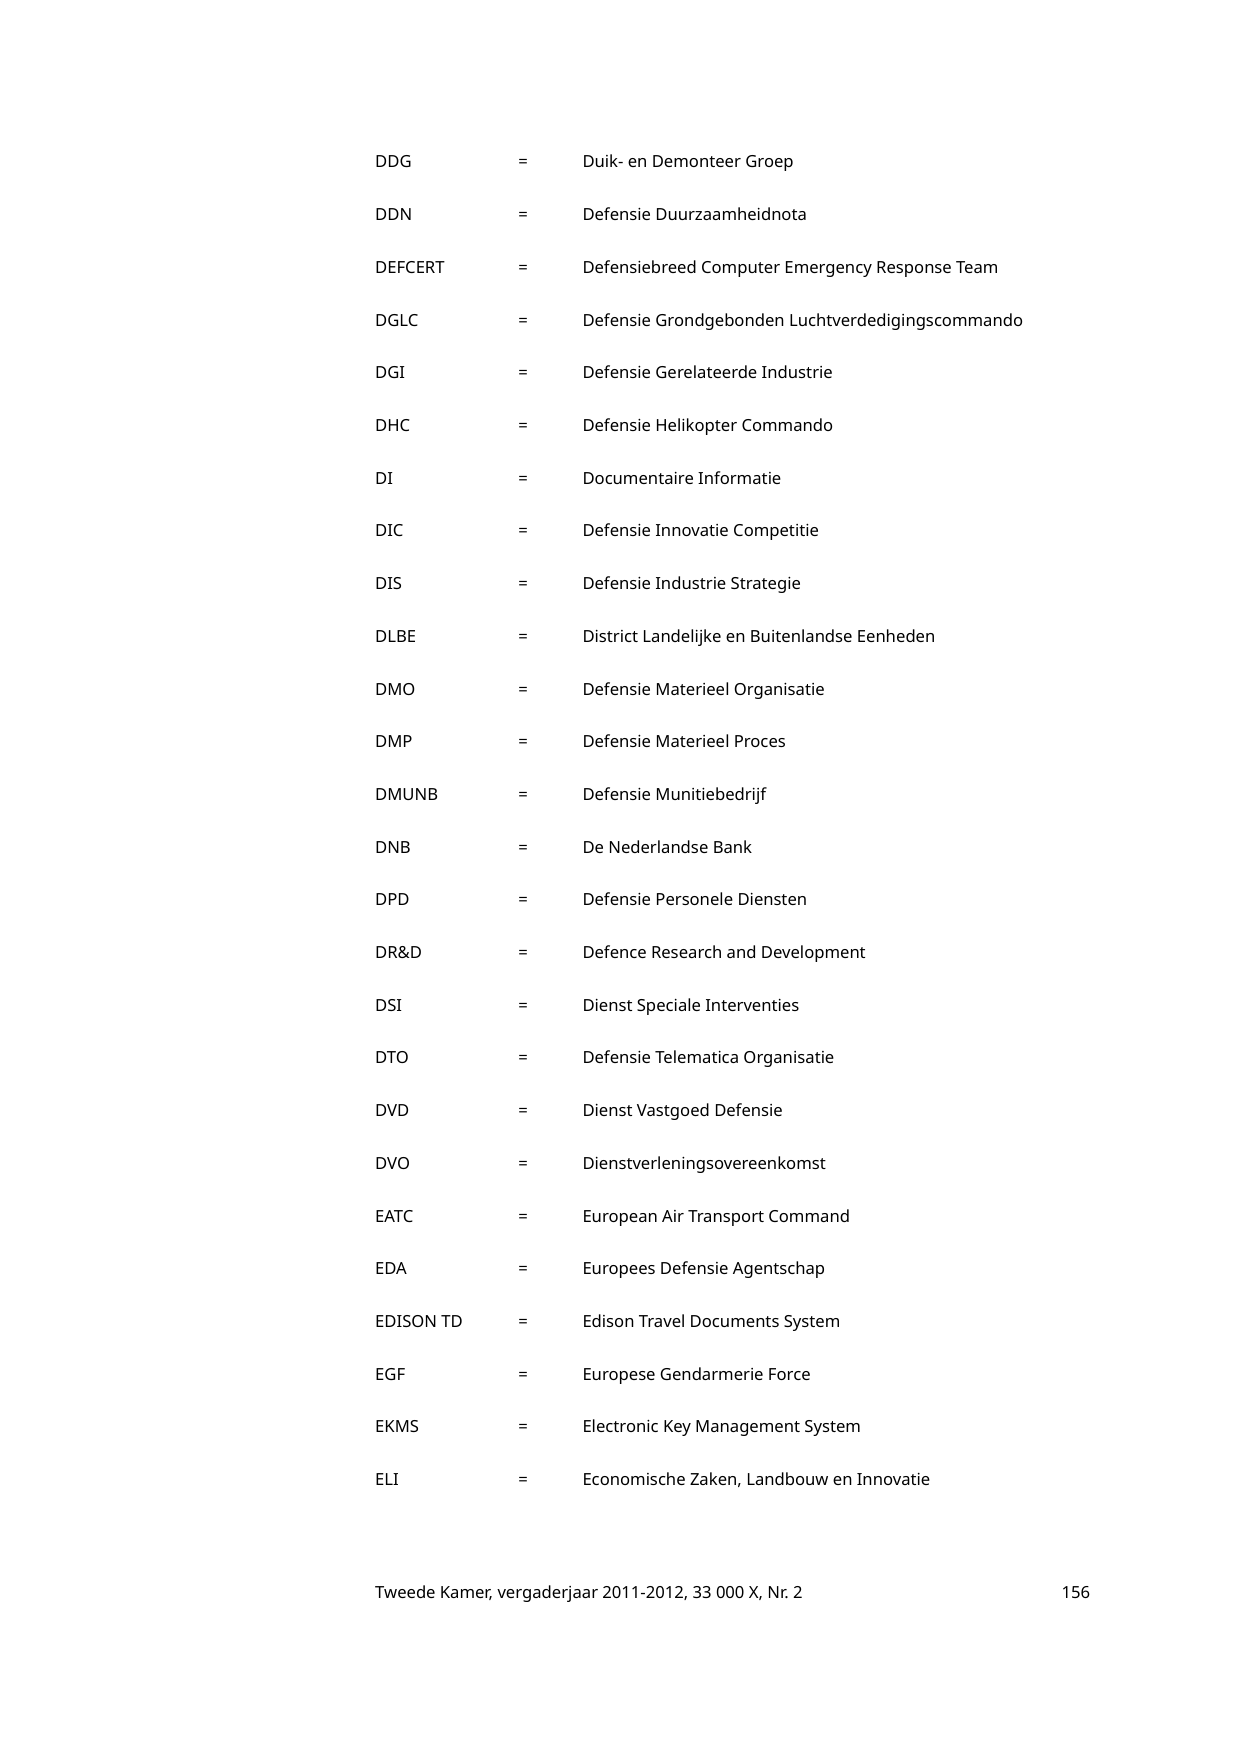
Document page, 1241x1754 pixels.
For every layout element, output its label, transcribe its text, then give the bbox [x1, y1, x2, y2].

table_cell DNB [375, 835, 518, 888]
table_cell EGF [375, 1362, 518, 1415]
table_cell Defensie Gerelateerde Industrie [582, 361, 1090, 413]
table_cell Defensie Munitiebedrijf [582, 783, 1090, 835]
table_cell = [518, 624, 582, 677]
table_cell = [518, 1362, 582, 1415]
table_cell Defensie Materieel Organisatie [582, 677, 1090, 730]
table_cell DEFCERT [375, 255, 518, 308]
table_cell DGI [375, 361, 518, 413]
table_cell District Landelijke en Buitenlandse Eenheden [582, 624, 1090, 677]
table_cell = [518, 572, 582, 624]
table_cell = [518, 361, 582, 413]
table_cell DDG [375, 150, 518, 203]
table_cell Europese Gendarmerie Force [582, 1362, 1090, 1415]
table_cell DTO [375, 1046, 518, 1099]
table_cell = [518, 1257, 582, 1309]
table_cell = [518, 1204, 582, 1257]
table_cell = [518, 888, 582, 941]
table_cell DIS [375, 572, 518, 624]
table_cell Dienst Vastgoed Defensie [582, 1099, 1090, 1151]
table_cell = [518, 203, 582, 255]
table_cell = [518, 1151, 582, 1204]
table_cell De Nederlandse Bank [582, 835, 1090, 888]
table_cell DHC [375, 414, 518, 466]
table_cell = [518, 255, 582, 308]
table_cell = [518, 1310, 582, 1362]
table_cell = [518, 150, 582, 203]
table_cell Defensie Industrie Strategie [582, 572, 1090, 624]
table_cell Documentaire Informatie [582, 466, 1090, 519]
table_cell DMO [375, 677, 518, 730]
table_cell = [518, 1099, 582, 1151]
table_cell = [518, 941, 582, 993]
table_cell Europees Defensie Agentschap [582, 1257, 1090, 1309]
table_cell Defensie Personele Diensten [582, 888, 1090, 941]
table_cell = [518, 783, 582, 835]
table_cell Defensie Duurzaamheidnota [582, 203, 1090, 255]
table_cell ELI [375, 1468, 518, 1520]
table_cell Edison Travel Documents System [582, 1310, 1090, 1362]
table_cell Dienstverleningsovereenkomst [582, 1151, 1090, 1204]
table_cell = [518, 835, 582, 888]
table_cell = [518, 1468, 582, 1520]
table_cell EDA [375, 1257, 518, 1309]
table_cell DDN [375, 203, 518, 255]
table_cell DPD [375, 888, 518, 941]
table_cell Defensie Helikopter Commando [582, 414, 1090, 466]
table_cell EDISON TD [375, 1310, 518, 1362]
table_cell DVD [375, 1099, 518, 1151]
table_cell DMUNB [375, 783, 518, 835]
table_cell Defensiebreed Computer Emergency Response Team [582, 255, 1090, 308]
table_cell European Air Transport Command [582, 1204, 1090, 1257]
table_cell EATC [375, 1204, 518, 1257]
table_cell Defensie Grondgebonden Luchtverdedigingscommando [582, 308, 1090, 361]
table_cell Duik- en Demonteer Groep [582, 150, 1090, 203]
table_cell DVO [375, 1151, 518, 1204]
table_cell = [518, 519, 582, 572]
table_cell = [518, 1046, 582, 1099]
table_cell DSI [375, 993, 518, 1046]
table_cell Defensie Telematica Organisatie [582, 1046, 1090, 1099]
table_cell Defensie Materieel Proces [582, 730, 1090, 782]
table_cell = [518, 308, 582, 361]
table_cell = [518, 993, 582, 1046]
table_cell DLBE [375, 624, 518, 677]
table_cell = [518, 414, 582, 466]
table_cell = [518, 1415, 582, 1468]
table_cell EKMS [375, 1415, 518, 1468]
table_cell Electronic Key Management System [582, 1415, 1090, 1468]
table_cell DGLC [375, 308, 518, 361]
table_cell DI [375, 466, 518, 519]
table_cell DR&D [375, 941, 518, 993]
table_cell DIC [375, 519, 518, 572]
table_cell Defence Research and Development [582, 941, 1090, 993]
table_cell = [518, 730, 582, 782]
table_cell = [518, 466, 582, 519]
table_cell Defensie Innovatie Competitie [582, 519, 1090, 572]
table_cell = [518, 677, 582, 730]
table_cell DMP [375, 730, 518, 782]
table_cell Dienst Speciale Interventies [582, 993, 1090, 1046]
table_cell Economische Zaken, Landbouw en Innovatie [582, 1468, 1090, 1520]
